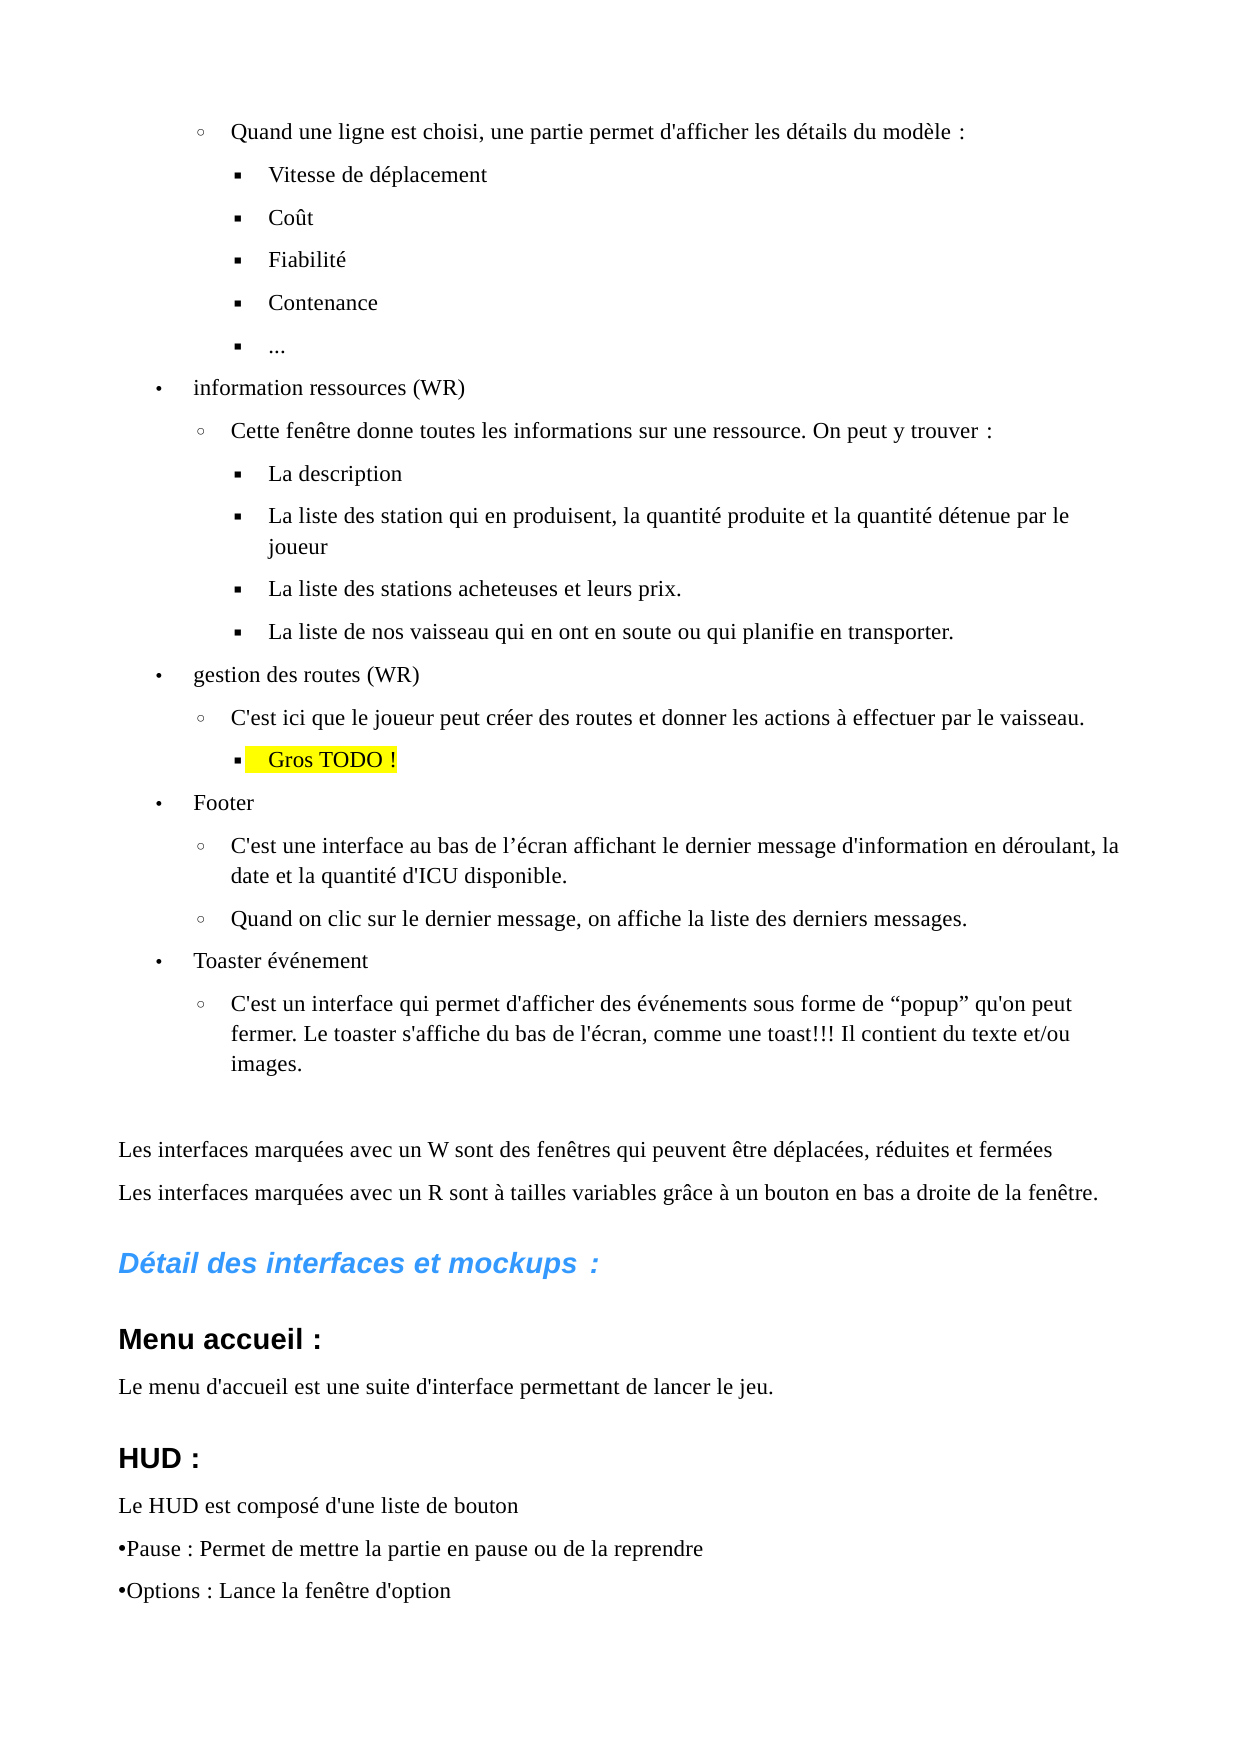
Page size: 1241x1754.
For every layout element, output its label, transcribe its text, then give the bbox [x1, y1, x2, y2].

list Cette fenêtre donne toutes les informations sur une ressource. On peut y trouver : [193, 417, 1122, 443]
list La description [231, 460, 1122, 486]
text Les interfaces marquées avec un W sont des fenêtres qui peuvent être déplacées, réduites et fermées [118, 1136, 1122, 1162]
text Le menu d'accueil est une suite d'interface permettant de lancer le jeu. [118, 1373, 1122, 1400]
subtitle Menu accueil : [118, 1322, 1122, 1356]
list Gros TODO ! [231, 746, 1122, 773]
list C'est ici que le joueur peut créer des routes et donner les actions à effectuer par le vaisseau. [193, 703, 1122, 730]
list Fiabilité [231, 246, 1122, 273]
list Pause : Permet de mettre la partie en pause ou de la reprendre [118, 1535, 1122, 1561]
list Coût [231, 203, 1122, 230]
list La liste des station qui en produisent, la quantité produite et la quantité détenue par le joueur [231, 502, 1122, 559]
list La liste de nos vaisseau qui en ont en soute ou qui planifie en transporter. [231, 618, 1122, 644]
list Quand on clic sur le dernier message, on affiche la liste des derniers messages. [193, 904, 1122, 931]
list Quand une ligne est choisi, une partie permet d'afficher les détails du modèle : [193, 118, 1122, 144]
subtitle HUD : [118, 1441, 1122, 1474]
text Le HUD est composé d'une liste de bouton [118, 1492, 1122, 1518]
list Toaster événement [156, 947, 1122, 974]
list C'est une interface au bas de l’écran affichant le dernier message d'information en déroulant, la date et la quantité d'ICU disponible. [193, 832, 1122, 888]
list Footer [156, 789, 1122, 815]
list Vitesse de déplacement [231, 161, 1122, 187]
list information ressources (WR) [156, 374, 1122, 401]
text Les interfaces marquées avec un R sont à tailles variables grâce à un bouton en bas a droite de la fenêtre. [118, 1178, 1122, 1205]
list ... [231, 332, 1122, 358]
list C'est un interface qui permet d'afficher des événements sous forme de “popup” qu'on peut fermer. Le toaster s'affiche du bas de l'écran, comme une toast!!! Il contient du texte et/ou images. [193, 990, 1122, 1077]
list Options : Lance la fenêtre d'option [118, 1577, 1122, 1604]
list Contenance [231, 289, 1122, 315]
subtitle Détail des interfaces et mockups : [118, 1246, 1122, 1280]
list La liste des stations acheteuses et leurs prix. [231, 575, 1122, 602]
list gestion des routes (WR) [156, 661, 1122, 687]
